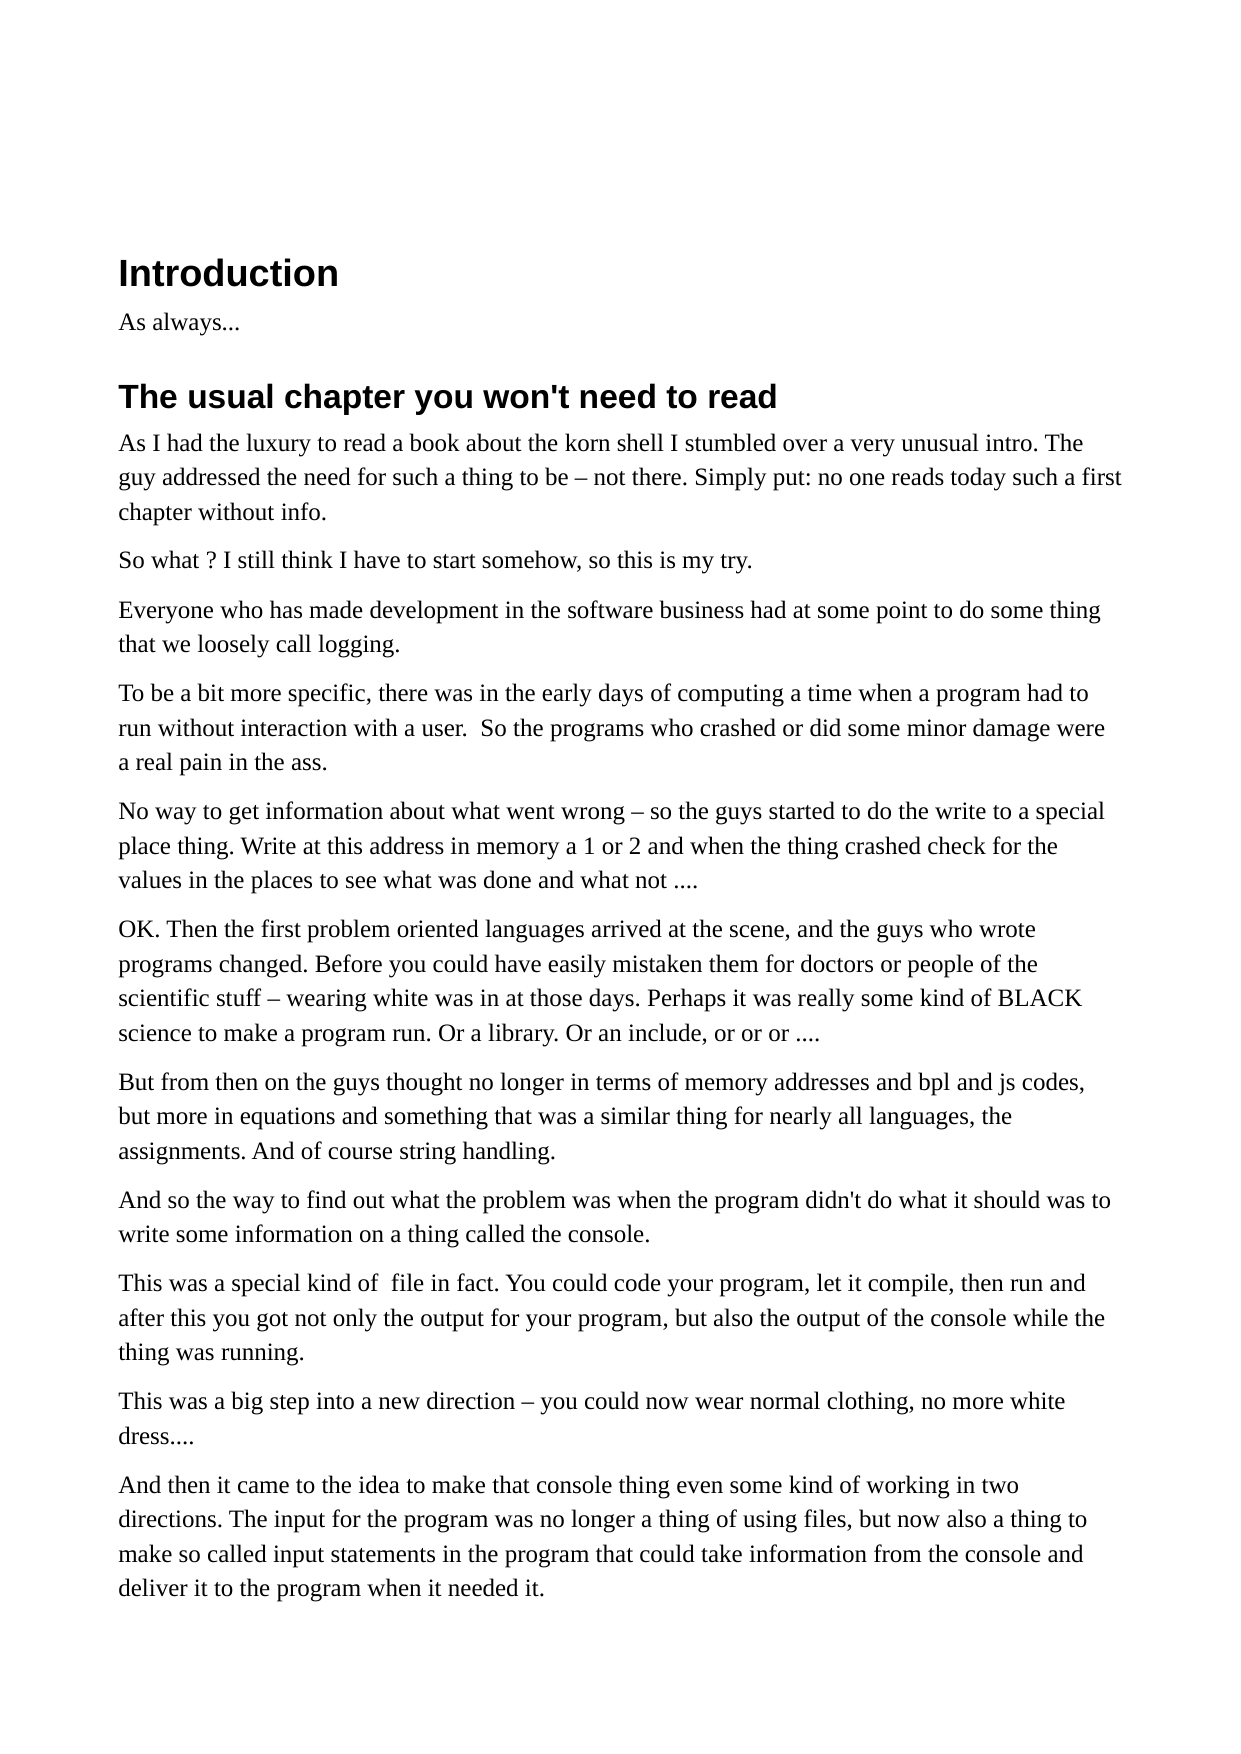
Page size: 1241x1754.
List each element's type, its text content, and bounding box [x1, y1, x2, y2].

subtitle Introduction [118, 250, 1122, 294]
text Everyone who has made development in the software business had at some point to do some thing that we loosely call logging. [118, 595, 1122, 658]
text This was a big step into a new direction – you could now wear normal clothing, no more white dress.... [118, 1386, 1122, 1449]
text No way to get information about what went wrong – so the guys started to do the write to a special place thing. Write at this address in memory a 1 or 2 and when the thing crashed check for the values in the places to see what was done and what not .... [118, 796, 1122, 894]
text So what ? I still think I have to start somehow, so this is my try. [118, 546, 1122, 574]
text To be a bit more specific, there was in the early days of computing a time when a program had to run without interaction with a user. So the programs who crashed or did some minor damage were a real pain in the ass. [118, 678, 1122, 776]
subtitle The usual chapter you won't need to read [118, 376, 1122, 415]
text OK. Then the first problem oriented languages arrived at the scene, and the guys who wrote programs changed. Before you could have easily mistaken them for doctors or people of the scientific stuff – wearing white was in at those days. Perhaps it was really some kind of BLACK science to make a program run. Or a library. Or an include, or or or .... [118, 914, 1122, 1046]
text As I had the luxury to read a book about the korn shell I stumbled over a very unusual intro. The guy addressed the need for such a thing to be – not there. Simply put: no one reads today such a first chapter without info. [118, 428, 1122, 525]
text But from then on the guys thought no longer in terms of memory addresses and bpl and js codes, but more in equations and something that was a similar thing for nearly all languages, the assignments. And of course string handling. [118, 1067, 1122, 1164]
text And so the way to find out what the problem was when the program didn't do what it should was to write some information on a thing called the console. [118, 1185, 1122, 1248]
text And then it came to the idea to make that console thing even some kind of working in two directions. The input for the program was no longer a thing of using files, but now also a thing to make so called input statements in the program that could take information from the console and deliver it to the program when it needed it. [118, 1470, 1122, 1602]
text This was a special kind of file in fact. You could code your program, let it compile, then run and after this you got not only the output for your program, but also the output of the console while the thing was running. [118, 1268, 1122, 1366]
text As always... [118, 307, 1122, 335]
